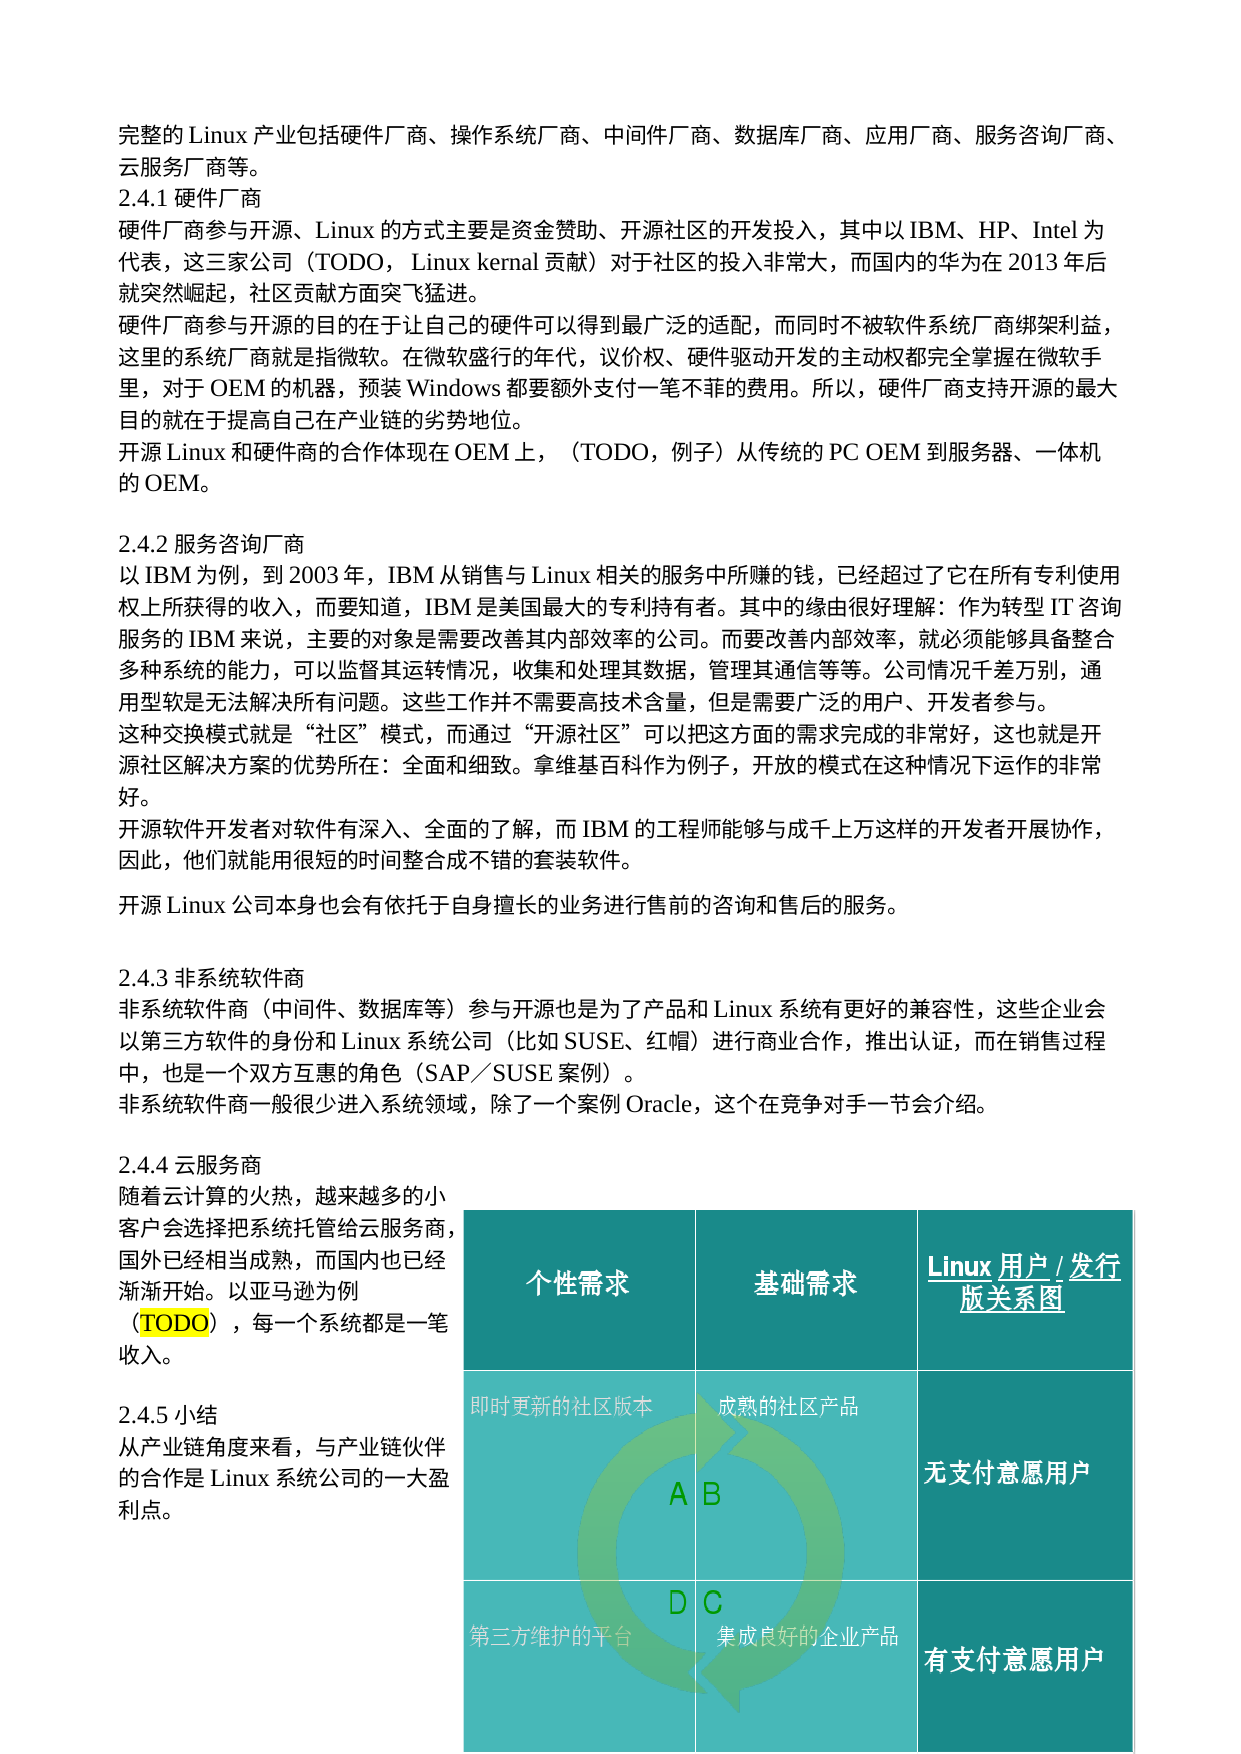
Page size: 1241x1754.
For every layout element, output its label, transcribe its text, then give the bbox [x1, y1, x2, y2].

text 非系统软件商（中间件、数据库等）参与开源也是为了产品和Linux系统有更好的兼容性，这些企业会以第三方软件的身份和Linux系统公司（比如SUSE、红帽）进行商业合作，推出认证，而在销售过程中，也是一个双方互惠的角色（SAP／SUSE案例）。 [118, 992, 1122, 1087]
text 开源Linux和硬件商的合作体现在OEM上，（TODO，例子）从传统的PC OEM到服务器、一体机的OEM。 [118, 435, 1122, 498]
text 硬件厂商参与开源、Linux的方式主要是资金赞助、开源社区的开发投入，其中以IBM、HP、Intel为代表，这三家公司（TODO， Linux kernal贡献）对于社区的投入非常大，而国内的华为在2013年后就突然崛起，社区贡献方面突飞猛进。 [118, 213, 1122, 308]
text 2.4.4 云服务商 [118, 1148, 1122, 1179]
text 这种交换模式就是“社区”模式，而通过“开源社区”可以把这方面的需求完成的非常好，这也就是开源社区解决方案的优势所在：全面和细致。拿维基百科作为例子，开放的模式在这种情况下运作的非常好。 [118, 717, 1122, 812]
text 非系统软件商一般很少进入系统领域，除了一个案例Oracle，这个在竞争对手一节会介绍。 [118, 1087, 1122, 1119]
picture [463, 1210, 1136, 1754]
text 开源Linux公司本身也会有依托于自身擅长的业务进行售前的咨询和售后的服务。 [118, 888, 1122, 919]
text 随着云计算的火热，越来越多的小客户会选择把系统托管给云服务商，国外已经相当成熟，而国内也已经渐渐开始。以亚马逊为例（TODO），每一个系统都是一笔收入。 [118, 1179, 1122, 1369]
text 以IBM为例，到2003年，IBM从销售与Linux相关的服务中所赚的钱，已经超过了它在所有专利使用权上所获得的收入，而要知道，IBM是美国最大的专利持有者。其中的缘由很好理解：作为转型IT咨询服务的IBM来说，主要的对象是需要改善其内部效率的公司。而要改善内部效率，就必须能够具备整合多种系统的能力，可以监督其运转情况，收集和处理其数据，管理其通信等等。公司情况千差万别，通用型软是无法解决所有问题。这些工作并不需要高技术含量，但是需要广泛的用户、开发者参与。 [118, 558, 1122, 717]
text 完整的Linux产业包括硬件厂商、操作系统厂商、中间件厂商、数据库厂商、应用厂商、服务咨询厂商、云服务厂商等。 [118, 118, 1122, 181]
text 从产业链角度来看，与产业链伙伴的合作是Linux系统公司的一大盈利点。 [118, 1430, 463, 1525]
text 2.4.5 小结 [118, 1398, 463, 1430]
text 2.4.3 非系统软件商 [118, 961, 1122, 992]
text 开源软件开发者对软件有深入、全面的了解，而IBM的工程师能够与成千上万这样的开发者开展协作，因此，他们就能用很短的时间整合成不错的套装软件。 [118, 812, 1122, 875]
text 2.4.2 服务咨询厂商 [118, 527, 1122, 558]
text 硬件厂商参与开源的目的在于让自己的硬件可以得到最广泛的适配，而同时不被软件系统厂商绑架利益，这里的系统厂商就是指微软。在微软盛行的年代，议价权、硬件驱动开发的主动权都完全掌握在微软手里，对于OEM的机器，预装Windows都要额外支付一笔不菲的费用。所以，硬件厂商支持开源的最大目的就在于提高自己在产业链的劣势地位。 [118, 308, 1122, 435]
text 2.4.1 硬件厂商 [118, 181, 1122, 213]
